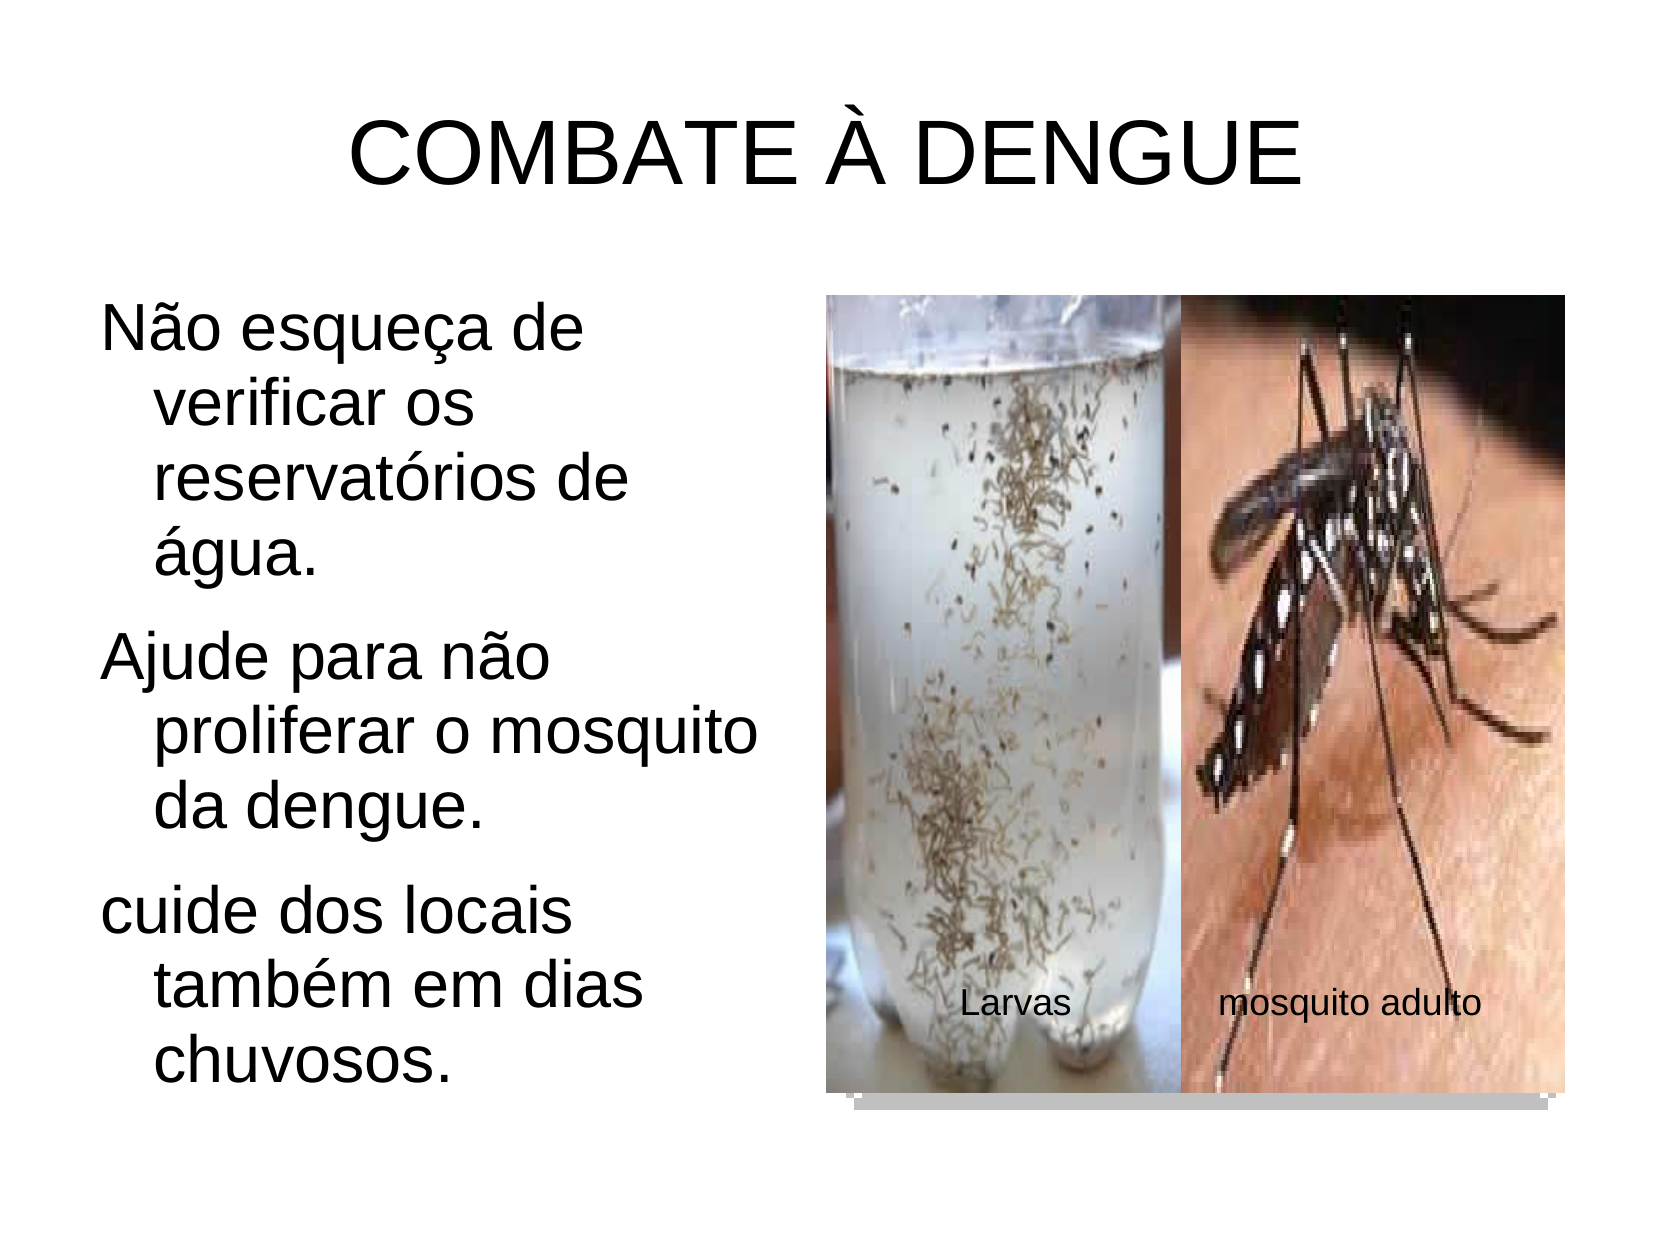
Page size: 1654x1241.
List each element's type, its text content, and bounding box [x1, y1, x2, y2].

picture [826, 295, 1565, 1123]
text_box Larvas mosquito adulto [944, 974, 1498, 1032]
title COMBATE À DENGUE [82, 49, 1571, 257]
list Não esqueça de verificar os reservatórios de água. Ajude para não proliferar o mosquito da dengue. cuide dos locais também em dias chuvosos. [82, 290, 809, 1097]
